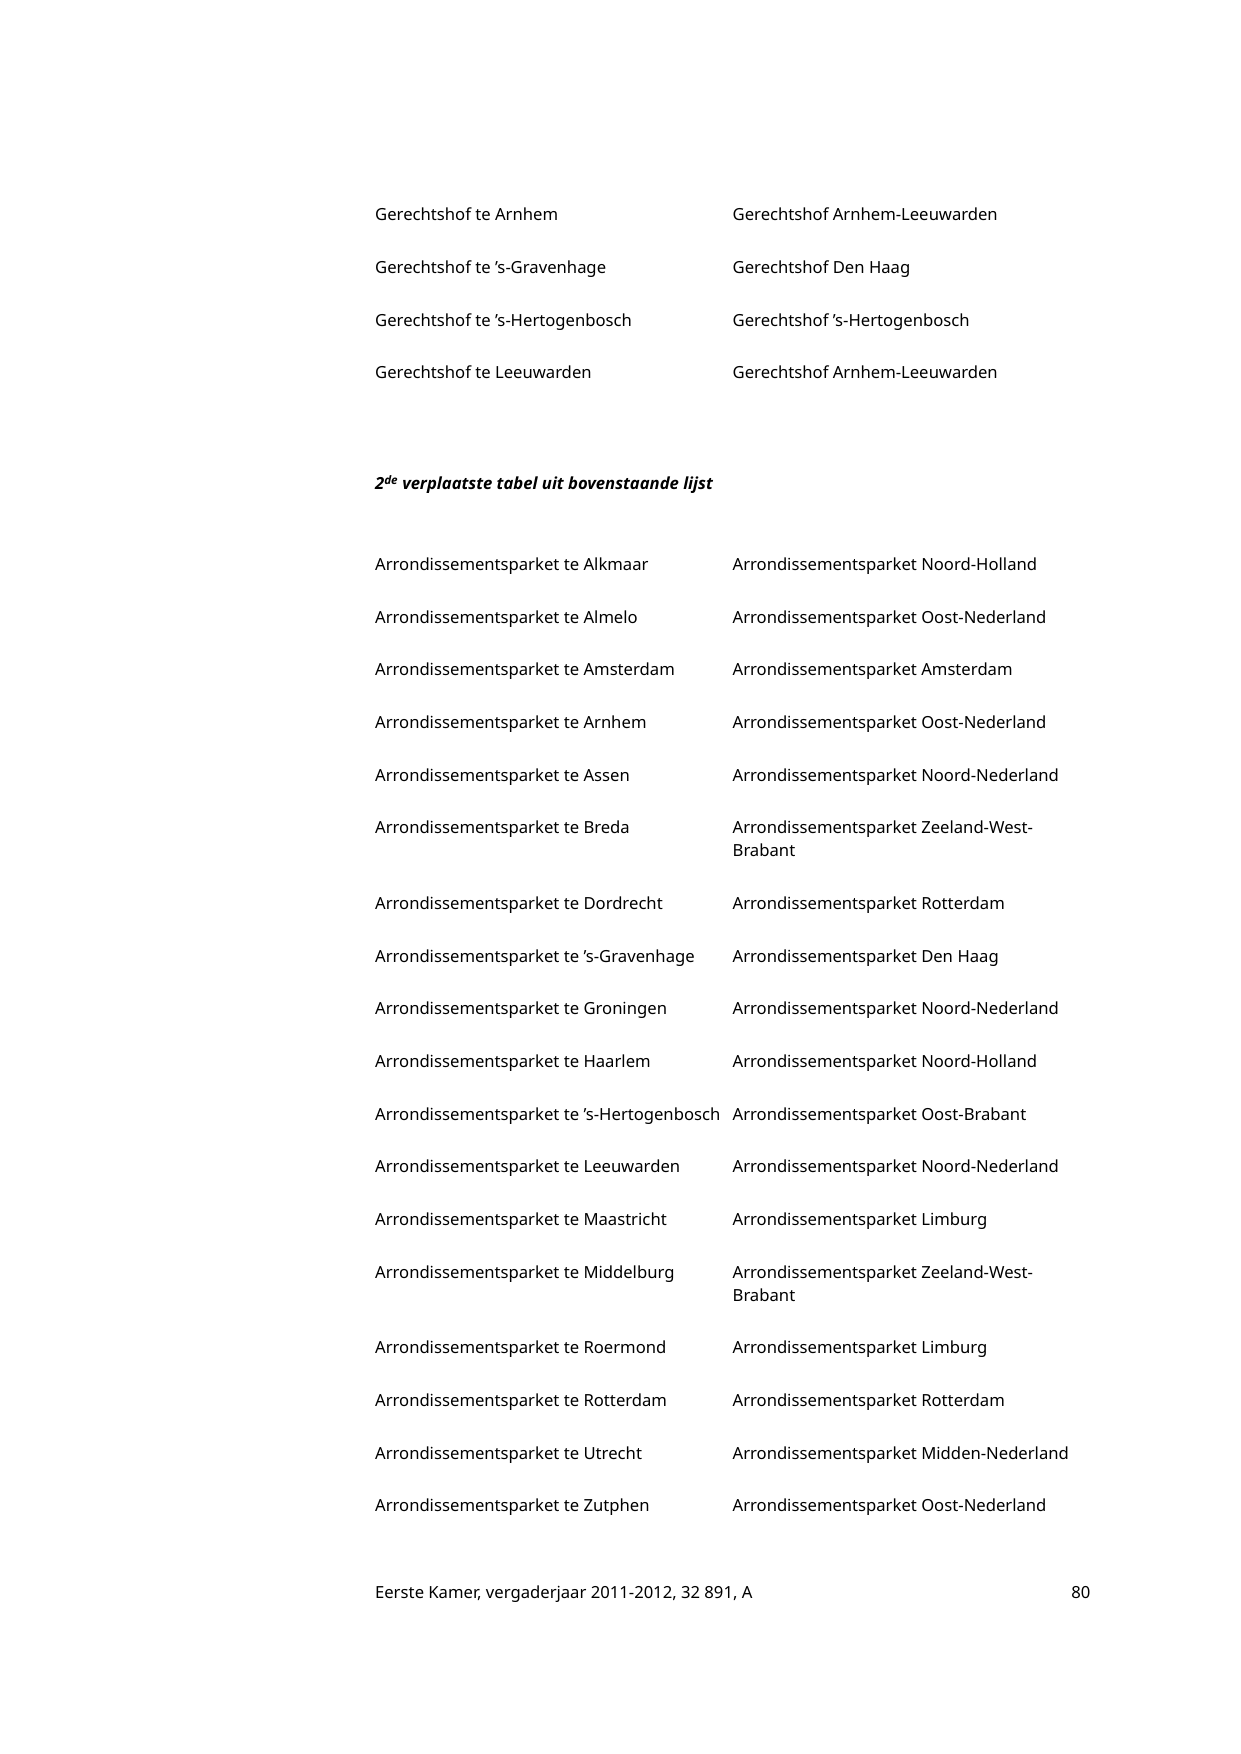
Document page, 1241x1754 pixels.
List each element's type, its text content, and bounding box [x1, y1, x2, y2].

table_cell Arrondissementsparket te Almelo [375, 605, 732, 658]
table_cell Arrondissementsparket te Assen [375, 764, 732, 816]
table_cell Arrondissementsparket Rotterdam [733, 1389, 1090, 1441]
table_cell Gerechtshof te Leeuwarden [375, 361, 732, 413]
table_header Arrondissementsparket te Alkmaar [375, 553, 732, 605]
table_cell Arrondissementsparket te Rotterdam [375, 1389, 732, 1441]
table_cell Gerechtshof te ’s-Hertogenbosch [375, 308, 732, 361]
table_cell Arrondissementsparket te Haarlem [375, 1050, 732, 1102]
table_cell Arrondissementsparket te Breda [375, 816, 732, 892]
table_cell Arrondissementsparket te Arnhem [375, 711, 732, 763]
table_cell Gerechtshof te Arnhem [375, 203, 732, 255]
table_cell Arrondissementsparket te Groningen [375, 997, 732, 1050]
table_cell Gerechtshof ’s-Hertogenbosch [733, 308, 1090, 361]
table_cell Arrondissementsparket Oost-Nederland [733, 711, 1090, 763]
table_header Arrondissementsparket Noord-Holland [733, 553, 1090, 605]
table_cell Gerechtshof Arnhem-Leeuwarden [733, 361, 1090, 413]
table_cell Arrondissementsparket Oost-Brabant [733, 1103, 1090, 1155]
table_cell Gerechtshof Arnhem-Leeuwarden [733, 203, 1090, 255]
table_cell Arrondissementsparket Noord-Nederland [733, 997, 1090, 1050]
table_cell Arrondissementsparket Rotterdam [733, 892, 1090, 944]
table_cell Arrondissementsparket te ’s-Hertogenbosch [375, 1103, 732, 1155]
table_cell Arrondissementsparket Amsterdam [733, 658, 1090, 711]
table_cell Arrondissementsparket Zeeland-West-Brabant [733, 1261, 1090, 1336]
table_cell Arrondissementsparket te Roermond [375, 1336, 732, 1389]
table_cell Arrondissementsparket te Leeuwarden [375, 1155, 732, 1208]
table_cell Arrondissementsparket Midden-Nederland [733, 1441, 1090, 1494]
table_cell Arrondissementsparket te Middelburg [375, 1261, 732, 1336]
table_cell Arrondissementsparket Noord-Nederland [733, 1155, 1090, 1208]
table_cell Arrondissementsparket te Zutphen [375, 1494, 732, 1517]
table_cell Arrondissementsparket Noord-Nederland [733, 764, 1090, 816]
table_cell [733, 150, 1090, 203]
table_cell Gerechtshof Den Haag [733, 255, 1090, 308]
table_cell Arrondissementsparket Den Haag [733, 944, 1090, 997]
table_cell Arrondissementsparket Oost-Nederland [733, 605, 1090, 658]
table_cell Arrondissementsparket te Utrecht [375, 1441, 732, 1494]
table_cell Arrondissementsparket Oost-Nederland [733, 1494, 1090, 1517]
table_cell Arrondissementsparket Noord-Holland [733, 1050, 1090, 1102]
table_cell Arrondissementsparket te ’s-Gravenhage [375, 944, 732, 997]
table_cell Gerechtshof te ’s-Gravenhage [375, 255, 732, 308]
table_cell [375, 150, 732, 203]
table_cell Arrondissementsparket te Dordrecht [375, 892, 732, 944]
table_cell Arrondissementsparket Limburg [733, 1208, 1090, 1261]
table_cell Arrondissementsparket te Maastricht [375, 1208, 732, 1261]
table_cell Arrondissementsparket te Amsterdam [375, 658, 732, 711]
table_cell Arrondissementsparket Zeeland-West-Brabant [733, 816, 1090, 892]
text 2de verplaatste tabel uit bovenstaande lijst [375, 472, 1090, 495]
table_cell Arrondissementsparket Limburg [733, 1336, 1090, 1389]
